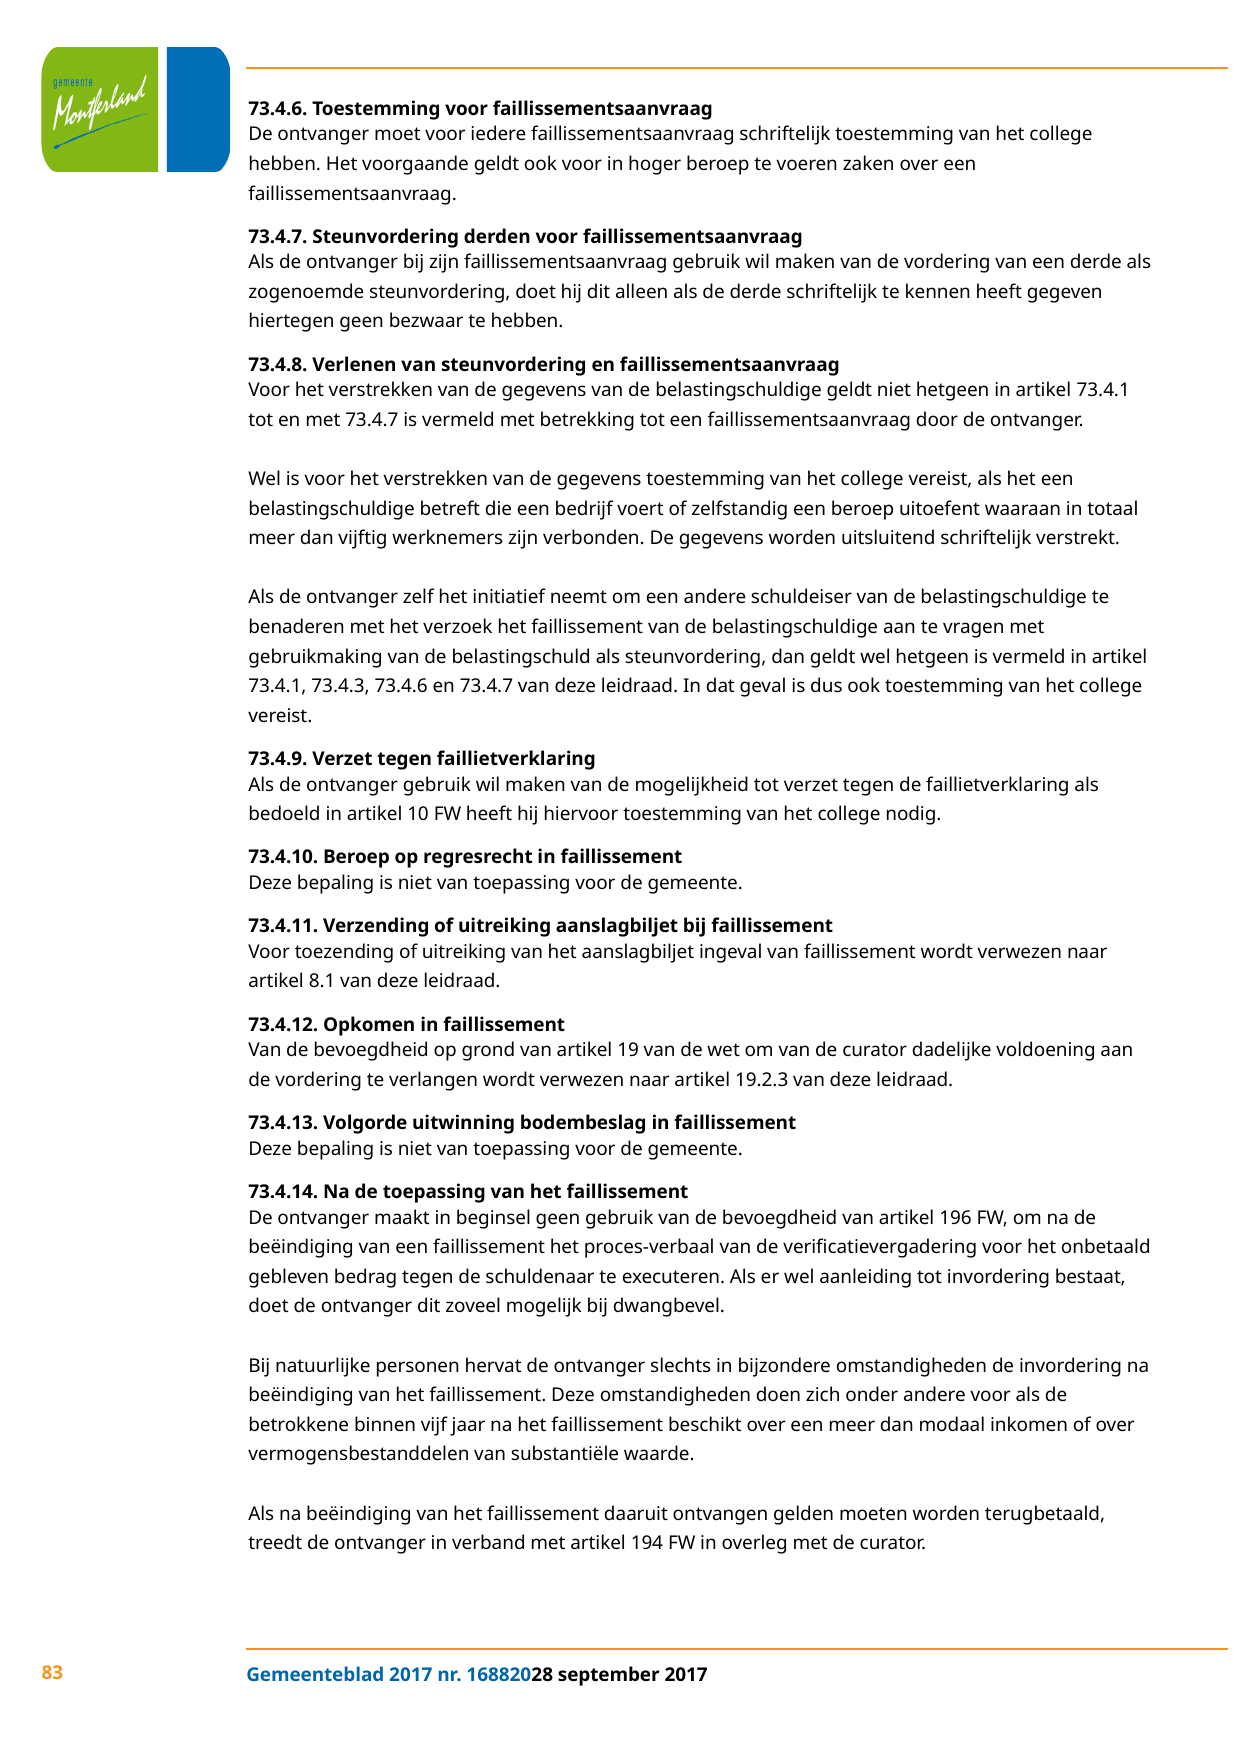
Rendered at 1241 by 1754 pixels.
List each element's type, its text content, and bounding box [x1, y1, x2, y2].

text Deze bepaling is niet van toepassing voor de gemeente. [248, 1135, 1152, 1161]
text 73.4.8. Verlenen van steunvordering en faillissementsaanvraag [248, 351, 1152, 377]
text Als de ontvanger gebruik wil maken van de mogelijkheid tot verzet tegen de faillietverklaring als bedoeld in artikel 10 FW heeft hij hiervoor toestemming van het college nodig. [248, 771, 1152, 826]
text 73.4.7. Steunvordering derden voor faillissementsaanvraag [248, 223, 1152, 248]
text Als de ontvanger zelf het initiatief neemt om een andere schuldeiser van de belastingschuldige te benaderen met het verzoek het faillissement van de belastingschuldige aan te vragen met gebruikmaking van de belastingschuld als steunvordering, dan geldt wel hetgeen is vermeld in artikel 73.4.1, 73.4.3, 73.4.6 en 73.4.7 van deze leidraad. In dat geval is dus ook toestemming van het college vereist. [248, 584, 1152, 728]
text 73.4.6. Toestemming voor faillissementsaanvraag [248, 95, 1152, 121]
text Wel is voor het verstrekken van de gegevens toestemming van het college vereist, als het een belastingschuldige betreft die een bedrijf voert of zelfstandig een beroep uitoefent waaraan in totaal meer dan vijftig werknemers zijn verbonden. De gegevens worden uitsluitend schriftelijk verstrekt. [248, 465, 1152, 550]
text De ontvanger moet voor iedere faillissementsaanvraag schriftelijk toestemming van het college hebben. Het voorgaande geldt ook voor in hoger beroep te voeren zaken over een faillissementsaanvraag. [248, 121, 1152, 205]
text 73.4.9. Verzet tegen faillietverklaring [248, 745, 1152, 771]
text Als de ontvanger bij zijn faillissementsaanvraag gebruik wil maken van de vordering van een derde als zogenoemde steunvordering, doet hij dit alleen als de derde schriftelijk te kennen heeft gegeven hiertegen geen bezwaar te hebben. [248, 248, 1152, 333]
text Van de bevoegdheid op grond van artikel 19 van de wet om van de curator dadelijke voldoening aan de vordering te verlangen wordt verwezen naar artikel 19.2.3 van deze leidraad. [248, 1037, 1152, 1092]
text 73.4.12. Opkomen in faillissement [248, 1011, 1152, 1037]
picture [41, 47, 231, 172]
text 73.4.14. Na de toepassing van het faillissement [248, 1178, 1152, 1204]
text Als na beëindiging van het faillissement daaruit ontvangen gelden moeten worden terugbetaald, treedt de ontvanger in verband met artikel 194 FW in overleg met de curator. [248, 1500, 1152, 1555]
text De ontvanger maakt in beginsel geen gebruik van de bevoegdheid van artikel 196 FW, om na de beëindiging van een faillissement het proces-verbaal van de verificatievergadering voor het onbetaald gebleven bedrag tegen de schuldenaar te executeren. Als er wel aanleiding tot invordering bestaat, doet de ontvanger dit zoveel mogelijk bij dwangbevel. [248, 1204, 1152, 1318]
text Deze bepaling is niet van toepassing voor de gemeente. [248, 869, 1152, 895]
text 73.4.10. Beroep op regresrecht in faillissement [248, 843, 1152, 869]
text 73.4.11. Verzending of uitreiking aanslagbiljet bij faillissement [248, 912, 1152, 938]
text 73.4.13. Volgorde uitwinning bodembeslag in faillissement [248, 1109, 1152, 1135]
text Voor het verstrekken van de gegevens van de belastingschuldige geldt niet hetgeen in artikel 73.4.1 tot en met 73.4.7 is vermeld met betrekking tot een faillissementsaanvraag door de ontvanger. [248, 377, 1152, 432]
text Bij natuurlijke personen hervat de ontvanger slechts in bijzondere omstandigheden de invordering na beëindiging van het faillissement. Deze omstandigheden doen zich onder andere voor als de betrokkene binnen vijf jaar na het faillissement beschikt over een meer dan modaal inkomen of over vermogensbestanddelen van substantiële waarde. [248, 1352, 1152, 1466]
text Voor toezending of uitreiking van het aanslagbiljet ingeval van faillissement wordt verwezen naar artikel 8.1 van deze leidraad. [248, 938, 1152, 993]
